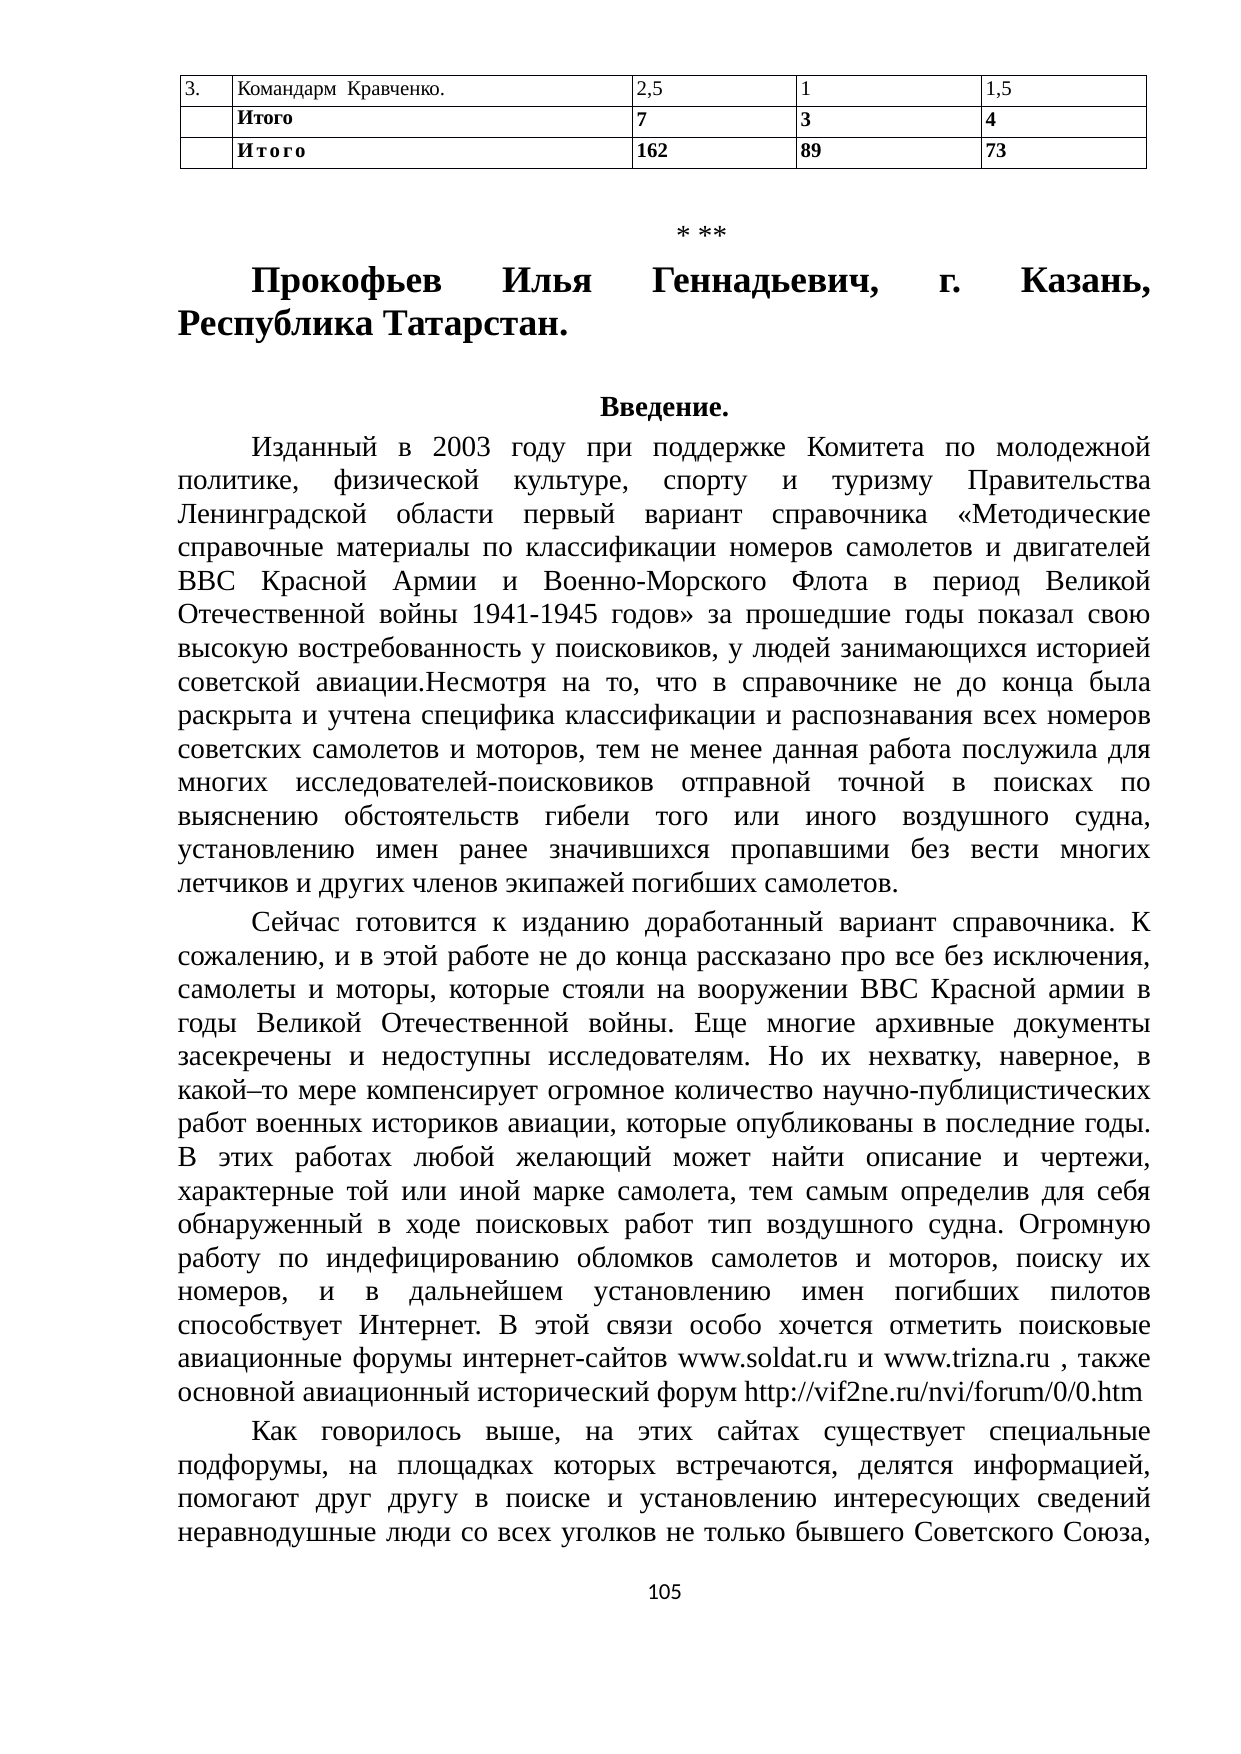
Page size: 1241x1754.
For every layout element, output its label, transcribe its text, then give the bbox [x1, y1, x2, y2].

table_cell 2,5 [633, 76, 796, 106]
table_cell 4 [982, 107, 1146, 137]
text Прокофьев Илья Геннадьевич, г. Казань, Республика Татарстан. [177, 258, 1152, 344]
table_cell 162 [633, 138, 796, 168]
table_cell Итого [233, 107, 632, 137]
table_cell 3 [797, 107, 981, 137]
text Введение. [177, 389, 1152, 423]
table_cell 1 [797, 76, 981, 106]
table_cell 89 [797, 138, 981, 168]
table_cell [181, 107, 232, 137]
text * ** [177, 218, 1152, 252]
text Сейчас готовится к изданию доработанный вариант справочника. К сожалению, и в этой работе не до конца рассказано про все без исключения, самолеты и моторы, которые стояли на вооружении ВВС Красной армии в годы Великой Отечественной войны. Еще многие архивные документы засекречены и недоступны исследователям. Но их нехватку, наверное, в какой–то мере компенсирует огромное количество научно-публицистических работ военных историков авиации, которые опубликованы в последние годы. В этих работах любой желающий может найти описание и чертежи, характерные той или иной марке самолета, тем самым определив для себя обнаруженный в ходе поисковых работ тип воздушного судна. Огромную работу по индефицированию обломков самолетов и моторов, поиску их номеров, и в дальнейшем установлению имен погибших пилотов способствует Интернет. В этой связи особо хочется отметить поисковые авиационные форумы интернет-сайтов www.soldat.ru и www.trizna.ru , также основной авиационный исторический форум http://vif2ne.ru/nvi/forum/0/0.htm [177, 904, 1152, 1407]
table_cell 1,5 [982, 76, 1146, 106]
table_cell 7 [633, 107, 796, 137]
table_cell Итого [233, 138, 632, 168]
table_cell [181, 138, 232, 168]
text Как говорилось выше, на этих сайтах существует специальные подфорумы, на площадках которых встречаются, делятся информацией, помогают друг другу в поиске и установлению интересующих сведений неравнодушные люди со всех уголков не только бывшего Советского Союза, [177, 1413, 1152, 1548]
table_cell Командарм Кравченко. [233, 76, 632, 106]
text Изданный в 2003 году при поддержке Комитета по молодежной политике, физической культуре, спорту и туризму Правительства Ленинградской области первый вариант справочника «Методические справочные материалы по классификации номеров самолетов и двигателей ВВС Красной Армии и Военно-Морского Флота в период Великой Отечественной войны 1941-1945 годов» за прошедшие годы показал свою высокую востребованность у поисковиков, у людей занимающихся историей советской авиации.Несмотря на то, что в справочнике не до конца была раскрыта и учтена специфика классификации и распознавания всех номеров советских самолетов и моторов, тем не менее данная работа послужила для многих исследователей-поисковиков отправной точной в поисках по выяснению обстоятельств гибели того или иного воздушного судна, установлению имен ранее значившихся пропавшими без вести многих летчиков и других членов экипажей погибших самолетов. [177, 429, 1152, 898]
table_cell 3. [181, 76, 232, 106]
table_cell 73 [982, 138, 1146, 168]
